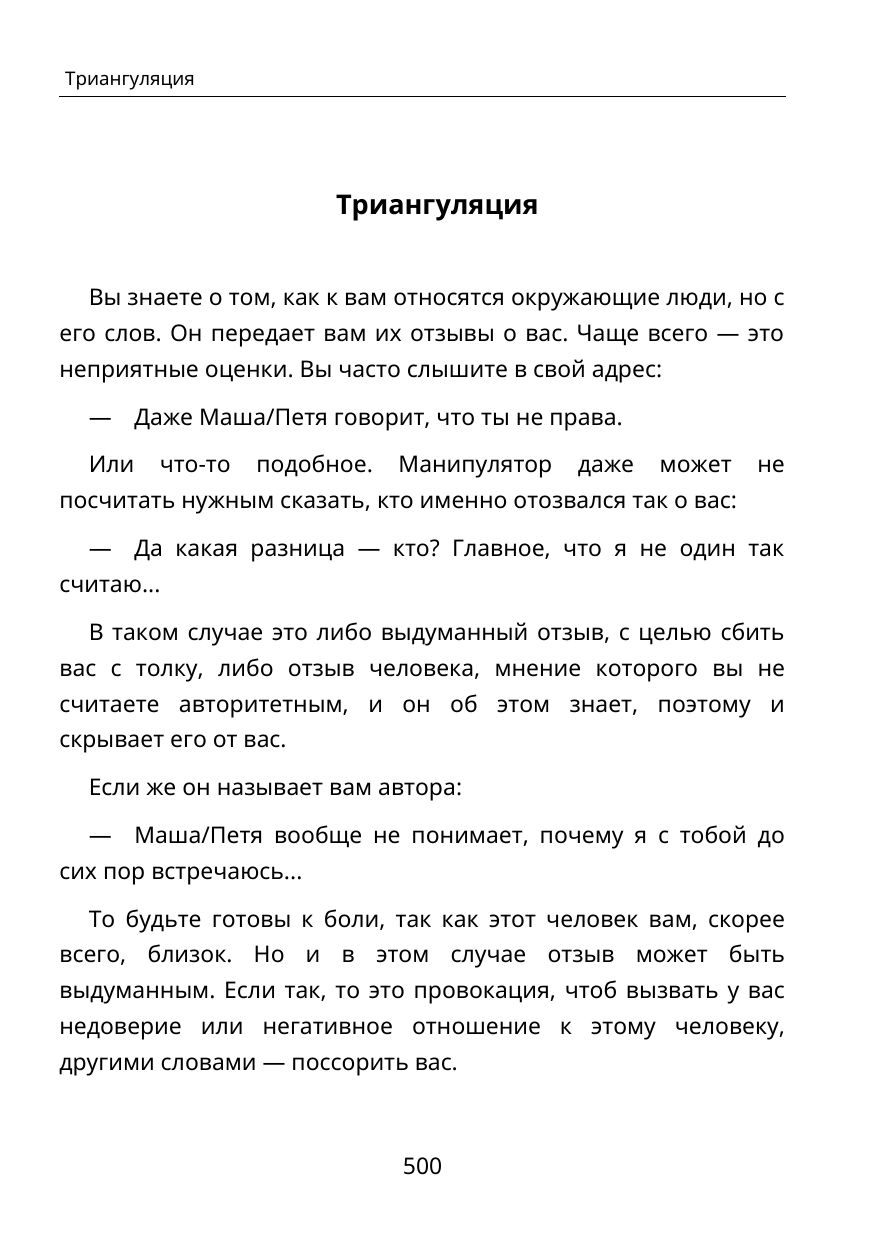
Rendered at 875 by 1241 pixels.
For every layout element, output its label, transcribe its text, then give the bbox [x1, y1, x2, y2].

text То будьте готовы к боли, так как этот человек вам, скорее всего, близок. Но и в этом случае отзыв может быть выдуманным. Если так, то это провокация, чтоб вызвать у вас недоверие или негативное отношение к этому человеку, другими словами — поссорить вас. [59, 902, 786, 1077]
text Или что-то подобное. Манипулятор даже может не посчитать нужным сказать, кто именно отозвался так о вас: [59, 448, 786, 516]
list Маша/Петя вообще не понимает, почему я с тобой до сих пор встречаюсь... [59, 819, 786, 886]
list Да какая разница — кто? Главное, что я не один так считаю... [59, 532, 786, 599]
text В таком случае это либо выдуманный отзыв, с целью сбить вас с толку, либо отзыв человека, мнение которого вы не считаете авторитетным, и он об этом знает, поэтому и скрывает его от вас. [59, 616, 786, 755]
subtitle Триангуляция [59, 185, 786, 222]
text Если же он называет вам автора: [59, 771, 786, 802]
list Даже Маша/Петя говорит, что ты не права. [59, 401, 786, 432]
text Вы знаете о том, как к вам относятся окружающие люди, но с его слов. Он передает вам их отзывы о вас. Чаще всего — это неприятные оценки. Вы часто слышите в свой адрес: [59, 281, 786, 384]
